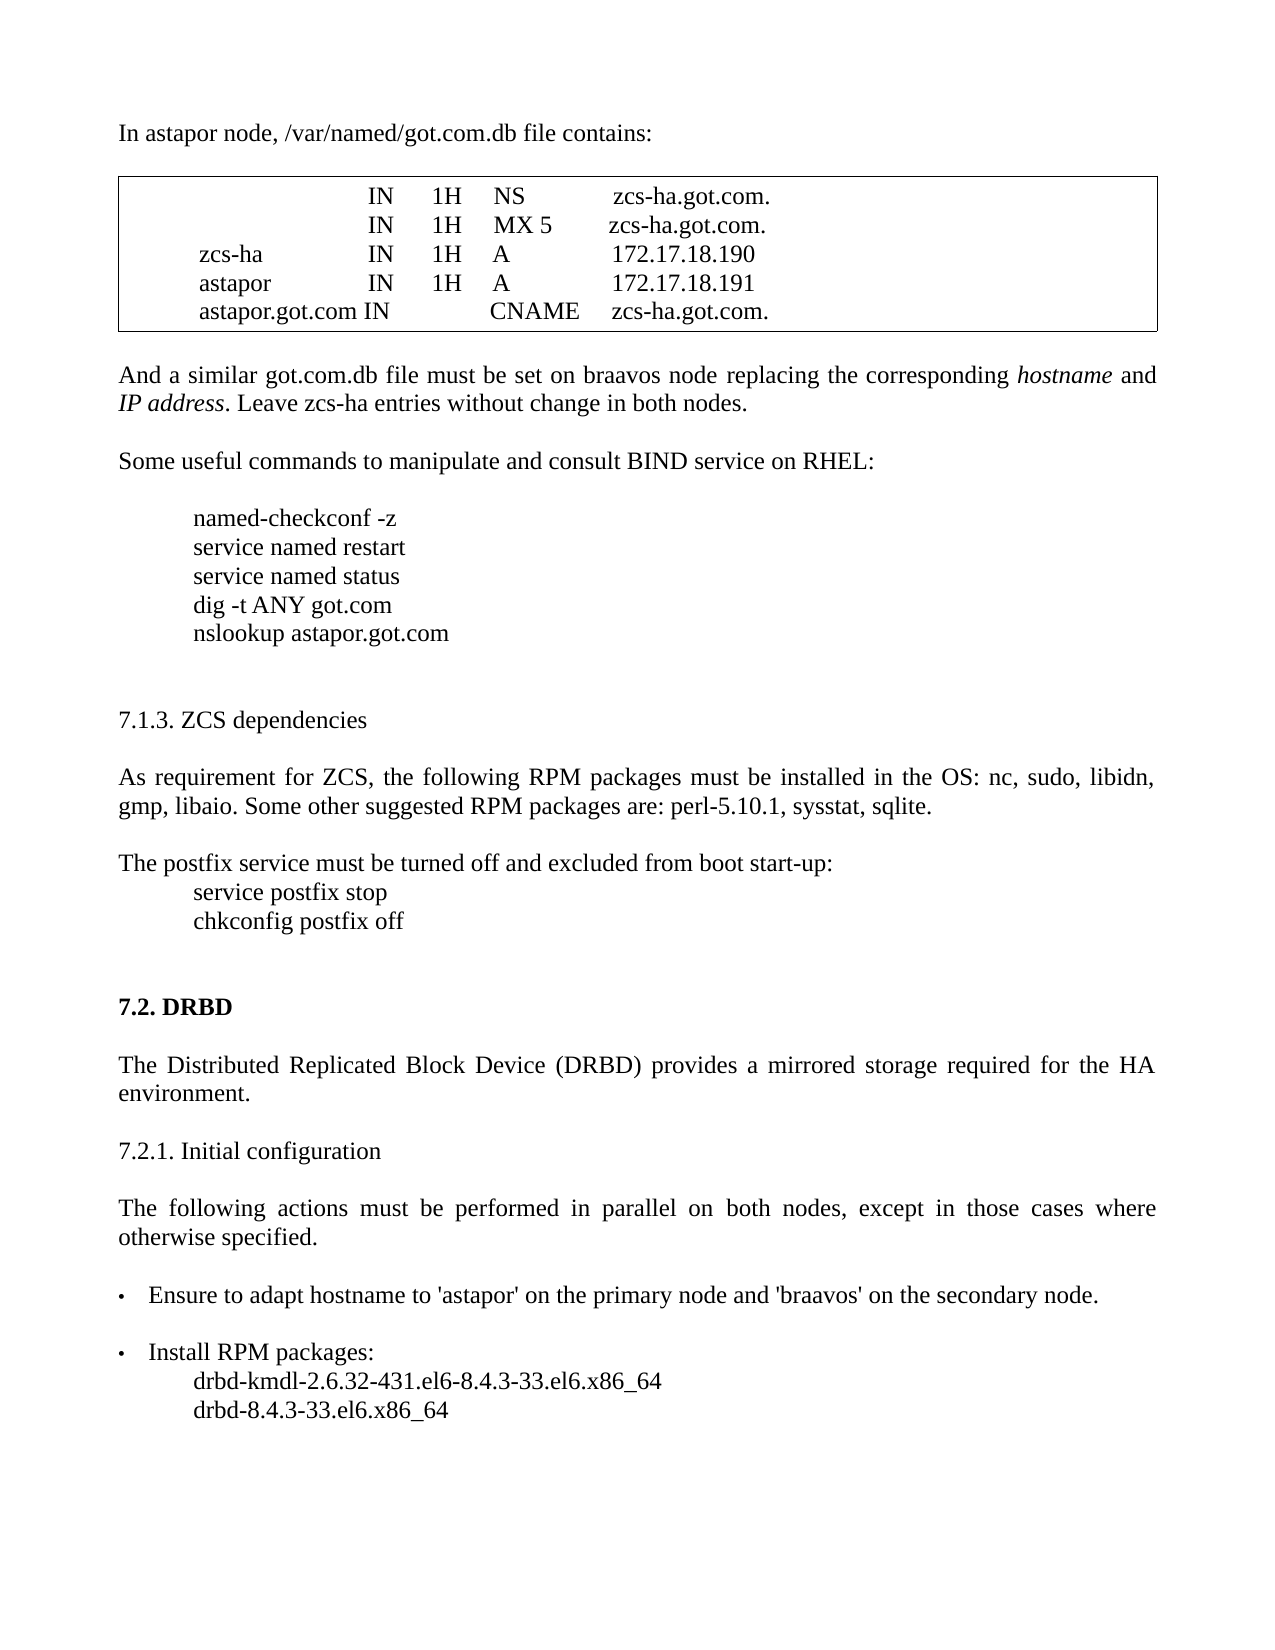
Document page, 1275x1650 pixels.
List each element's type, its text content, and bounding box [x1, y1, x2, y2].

text The Distributed Replicated Block Device (DRBD) provides a mirrored storage required for the HA environment. [118, 1050, 1157, 1107]
text As requirement for ZCS, the following RPM packages must be installed in the OS: nc, sudo, libidn, gmp, libaio. Some other suggested RPM packages are: perl-5.10.1, sysstat, sqlite. [118, 762, 1157, 820]
table_header IN 1H NS zcs-ha.got.com. IN 1H MX 5 zcs-ha.got.com. zcs-ha IN 1H A 172.17.18.190 astapor IN 1H A 172.17.18.191 astapor.got.com IN CNAME zcs-ha.got.com. [119, 177, 1157, 331]
text And a similar got.com.db file must be set on braavos node replacing the corresponding hostname and IP address. Leave zcs-ha entries without change in both nodes. [118, 360, 1157, 417]
text dig -t ANY got.com [118, 590, 1157, 618]
text drbd-8.4.3-33.el6.x86_64 [118, 1395, 1157, 1423]
text 7.2.1. Initial configuration [118, 1136, 1157, 1165]
text service postfix stop [118, 877, 1157, 906]
text Some useful commands to manipulate and consult BIND service on RHEL: [118, 446, 1157, 475]
text 7.2. DRBD [118, 992, 1157, 1021]
text service named restart [118, 532, 1157, 561]
text drbd-kmdl-2.6.32-431.el6-8.4.3-33.el6.x86_64 [118, 1366, 1157, 1395]
text 7.1.3. ZCS dependencies [118, 705, 1157, 733]
text service named status [118, 561, 1157, 590]
list Install RPM packages: [118, 1337, 1157, 1366]
list Ensure to adapt hostname to 'astapor' on the primary node and 'braavos' on the secondary node. [118, 1280, 1157, 1308]
text nslookup astapor.got.com [118, 618, 1157, 647]
text The postfix service must be turned off and excluded from boot start-up: [118, 848, 1157, 877]
text chkconfig postfix off [118, 906, 1157, 935]
text named-checkconf -z [118, 503, 1157, 532]
text In astapor node, /var/named/got.com.db file contains: [118, 118, 1157, 147]
text The following actions must be performed in parallel on both nodes, except in those cases where otherwise specified. [118, 1193, 1157, 1251]
